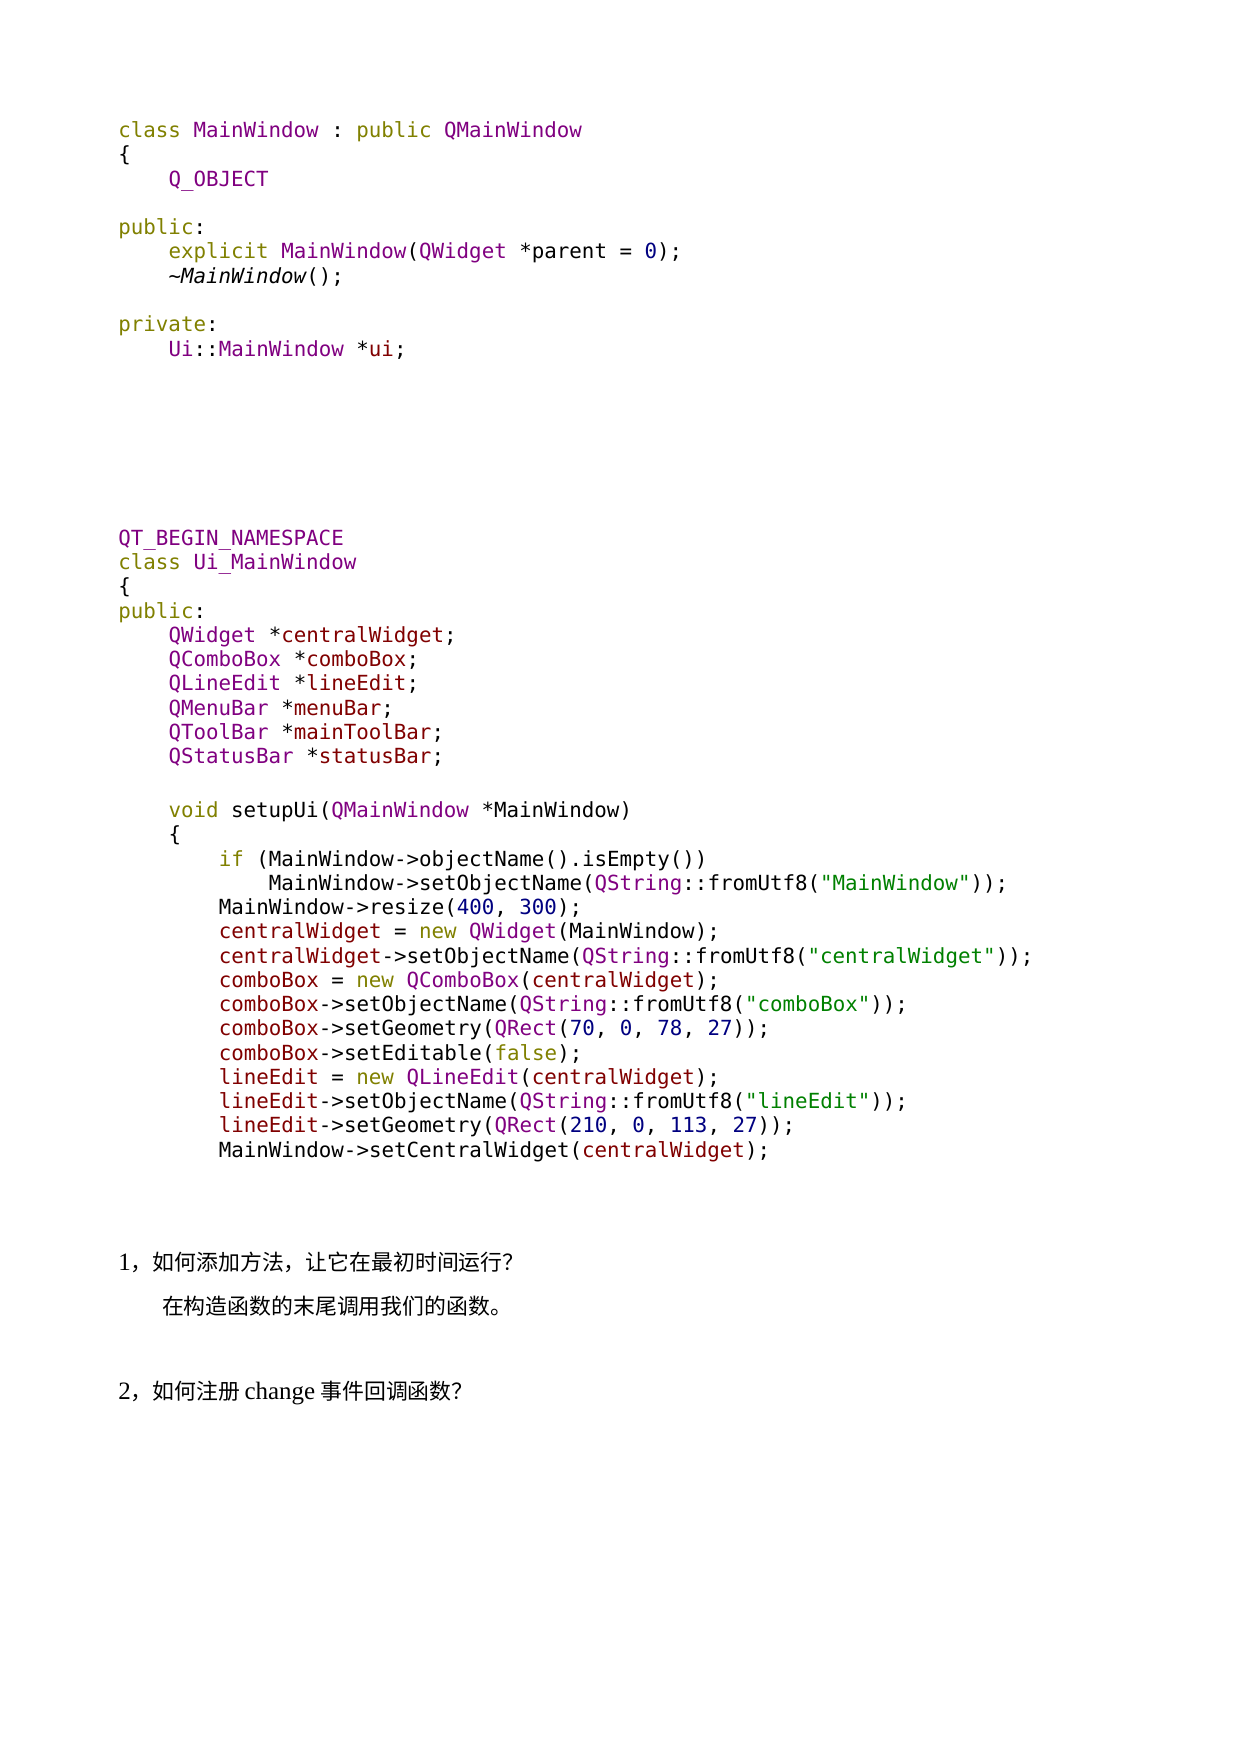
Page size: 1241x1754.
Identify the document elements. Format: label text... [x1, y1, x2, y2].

text comboBox->setObjectName(QString::fromUtf8("comboBox")); [118, 992, 1122, 1016]
text QToolBar *mainToolBar; [118, 720, 1122, 744]
text comboBox->setEditable(false); [118, 1041, 1122, 1065]
text Ui::MainWindow *ui; [118, 337, 1122, 361]
text QWidget *centralWidget; [118, 623, 1122, 647]
text lineEdit->setObjectName(QString::fromUtf8("lineEdit")); [118, 1089, 1122, 1113]
text QComboBox *comboBox; [118, 647, 1122, 671]
text comboBox = new QComboBox(centralWidget); [118, 968, 1122, 992]
text { [118, 142, 1122, 167]
text QMenuBar *menuBar; [118, 696, 1122, 720]
text public: [118, 599, 1122, 623]
text { [118, 574, 1122, 599]
text MainWindow->setObjectName(QString::fromUtf8("MainWindow")); [118, 871, 1122, 895]
text comboBox->setGeometry(QRect(70, 0, 78, 27)); [118, 1016, 1122, 1041]
text QLineEdit *lineEdit; [118, 671, 1122, 696]
text explicit MainWindow(QWidget *parent = 0); [118, 239, 1122, 264]
text centralWidget->setObjectName(QString::fromUtf8("centralWidget")); [118, 944, 1122, 968]
text class MainWindow : public QMainWindow [118, 118, 1122, 142]
text private: [118, 312, 1122, 337]
text MainWindow->setCentralWidget(centralWidget); [118, 1138, 1122, 1162]
text ~MainWindow(); [118, 264, 1122, 288]
text lineEdit = new QLineEdit(centralWidget); [118, 1065, 1122, 1089]
text Q_OBJECT [118, 167, 1122, 191]
text class Ui_MainWindow [118, 550, 1122, 574]
text 2，如何注册change事件回调函数？ [118, 1374, 1122, 1406]
text 1，如何添加方法，让它在最初时间运行？ [118, 1244, 1122, 1276]
text QT_BEGIN_NAMESPACE [118, 526, 1122, 550]
text QStatusBar *statusBar; [118, 744, 1122, 768]
text centralWidget = new QWidget(MainWindow); [118, 919, 1122, 944]
text void setupUi(QMainWindow *MainWindow) [118, 798, 1122, 822]
text lineEdit->setGeometry(QRect(210, 0, 113, 27)); [118, 1113, 1122, 1138]
text { [118, 822, 1122, 847]
text 在构造函数的末尾调用我们的函数。 [118, 1289, 1122, 1320]
text public: [118, 215, 1122, 239]
text if (MainWindow->objectName().isEmpty()) [118, 847, 1122, 871]
text MainWindow->resize(400, 300); [118, 895, 1122, 919]
